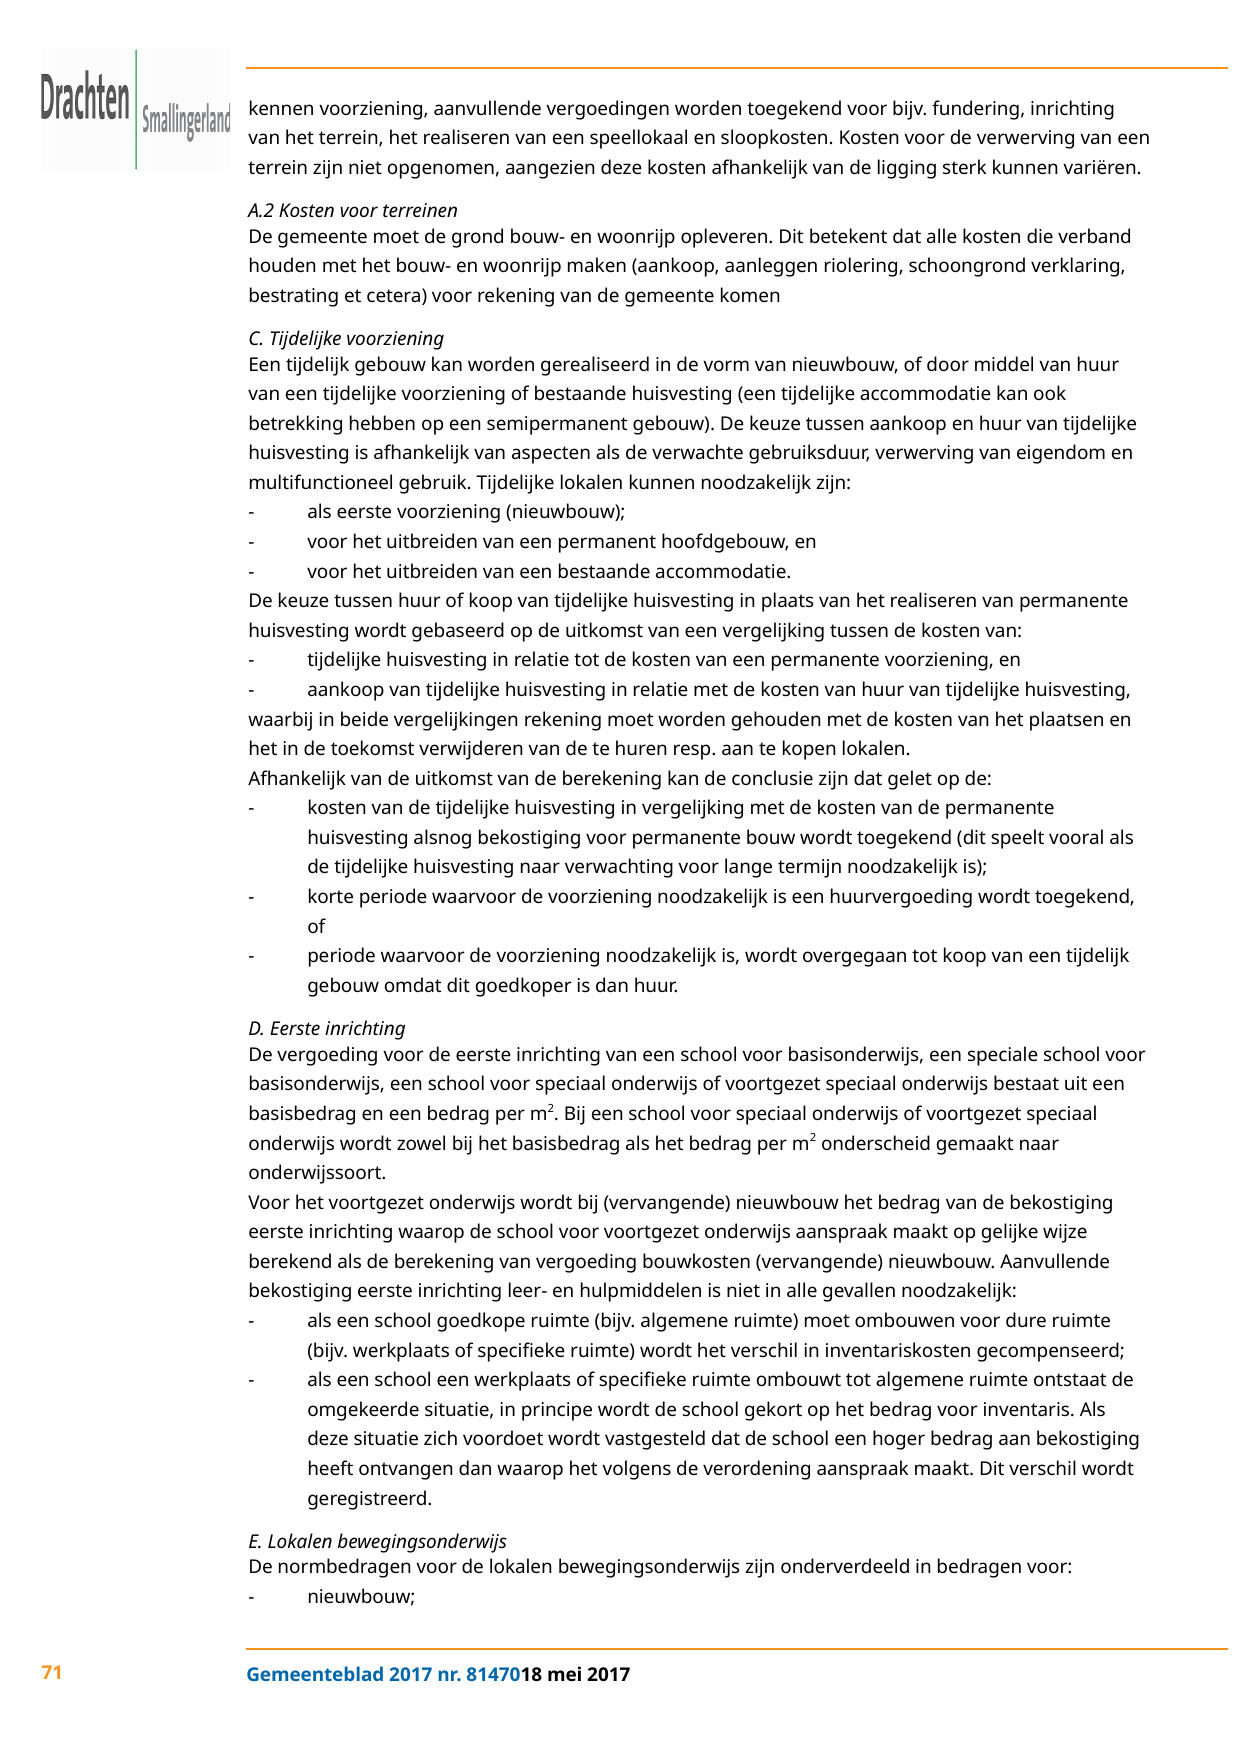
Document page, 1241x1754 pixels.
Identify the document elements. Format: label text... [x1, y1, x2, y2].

list voor het uitbreiden van een bestaande accommodatie. [248, 558, 1152, 584]
text E. Lokalen bewegingsonderwijs [248, 1528, 1152, 1553]
text A.2 Kosten voor terreinen [248, 197, 1152, 223]
text D. Eerste inrichting [248, 1015, 1152, 1041]
text De keuze tussen huur of koop van tijdelijke huisvesting in plaats van het realiseren van permanente huisvesting wordt gebaseerd op de uitkomst van een vergelijking tussen de kosten van: [248, 587, 1152, 643]
text waarbij in beide vergelijkingen rekening moet worden gehouden met de kosten van het plaatsen en het in de toekomst verwijderen van de te huren resp. aan te kopen lokalen. [248, 706, 1152, 761]
list korte periode waarvoor de voorziening noodzakelijk is een huurvergoeding wordt toegekend, of [248, 883, 1152, 939]
list aankoop van tijdelijke huisvesting in relatie met de kosten van huur van tijdelijke huisvesting, [248, 676, 1152, 702]
list als eerste voorziening (nieuwbouw); [248, 499, 1152, 524]
text Voor het voortgezet onderwijs wordt bij (vervangende) nieuwbouw het bedrag van de bekostiging eerste inrichting waarop de school voor voortgezet onderwijs aanspraak maakt op gelijke wijze berekend als de berekening van vergoeding bouwkosten (vervangende) nieuwbouw. Aanvullende bekostiging eerste inrichting leer- en hulpmiddelen is niet in alle gevallen noodzakelijk: [248, 1189, 1152, 1303]
list als een school goedkope ruimte (bijv. algemene ruimte) moet ombouwen voor dure ruimte (bijv. werkplaats of specifieke ruimte) wordt het verschil in inventariskosten gecompenseerd; [248, 1307, 1152, 1362]
text Een tijdelijk gebouw kan worden gerealiseerd in de vorm van nieuwbouw, of door middel van huur van een tijdelijke voorziening of bestaande huisvesting (een tijdelijke accommodatie kan ook betrekking hebben op een semipermanent gebouw). De keuze tussen aankoop en huur van tijdelijke huisvesting is afhankelijk van aspecten als de verwachte gebruiksduur, verwerving van eigendom en multifunctioneel gebruik. Tijdelijke lokalen kunnen noodzakelijk zijn: [248, 351, 1152, 495]
list tijdelijke huisvesting in relatie tot de kosten van een permanente voorziening, en [248, 647, 1152, 672]
text Afhankelijk van de uitkomst van de berekening kan de conclusie zijn dat gelet op de: [248, 765, 1152, 791]
list kosten van de tijdelijke huisvesting in vergelijking met de kosten van de permanente huisvesting alsnog bekostiging voor permanente bouw wordt toegekend (dit speelt vooral als de tijdelijke huisvesting naar verwachting voor lange termijn noodzakelijk is); [248, 794, 1152, 879]
text kennen voorziening, aanvullende vergoedingen worden toegekend voor bijv. fundering, inrichting van het terrein, het realiseren van een speellokaal en sloopkosten. Kosten voor de verwerving van een terrein zijn niet opgenomen, aangezien deze kosten afhankelijk van de ligging sterk kunnen variëren. [248, 95, 1152, 180]
text C. Tijdelijke voorziening [248, 325, 1152, 351]
list als een school een werkplaats of specifieke ruimte ombouwt tot algemene ruimte ontstaat de omgekeerde situatie, in principe wordt de school gekort op het bedrag voor inventaris. Als deze situatie zich voordoet wordt vastgesteld dat de school een hoger bedrag aan bekostiging heeft ontvangen dan waarop het volgens de verordening aanspraak maakt. Dit verschil wordt geregistreerd. [248, 1366, 1152, 1510]
picture [41, 47, 231, 172]
list nieuwbouw; [248, 1583, 1152, 1609]
list periode waarvoor de voorziening noodzakelijk is, wordt overgegaan tot koop van een tijdelijk gebouw omdat dit goedkoper is dan huur. [248, 942, 1152, 998]
text De vergoeding voor de eerste inrichting van een school voor basisonderwijs, een speciale school voor basisonderwijs, een school voor speciaal onderwijs of voortgezet speciaal onderwijs bestaat uit een basisbedrag en een bedrag per m2. Bij een school voor speciaal onderwijs of voortgezet speciaal onderwijs wordt zowel bij het basisbedrag als het bedrag per m2 onderscheid gemaakt naar onderwijssoort. [248, 1041, 1152, 1185]
text De gemeente moet de grond bouw- en woonrijp opleveren. Dit betekent dat alle kosten die verband houden met het bouw- en woonrijp maken (aankoop, aanleggen riolering, schoongrond verklaring, bestrating et cetera) voor rekening van de gemeente komen [248, 223, 1152, 308]
text De normbedragen voor de lokalen bewegingsonderwijs zijn onderverdeeld in bedragen voor: [248, 1553, 1152, 1579]
list voor het uitbreiden van een permanent hoofdgebouw, en [248, 528, 1152, 554]
